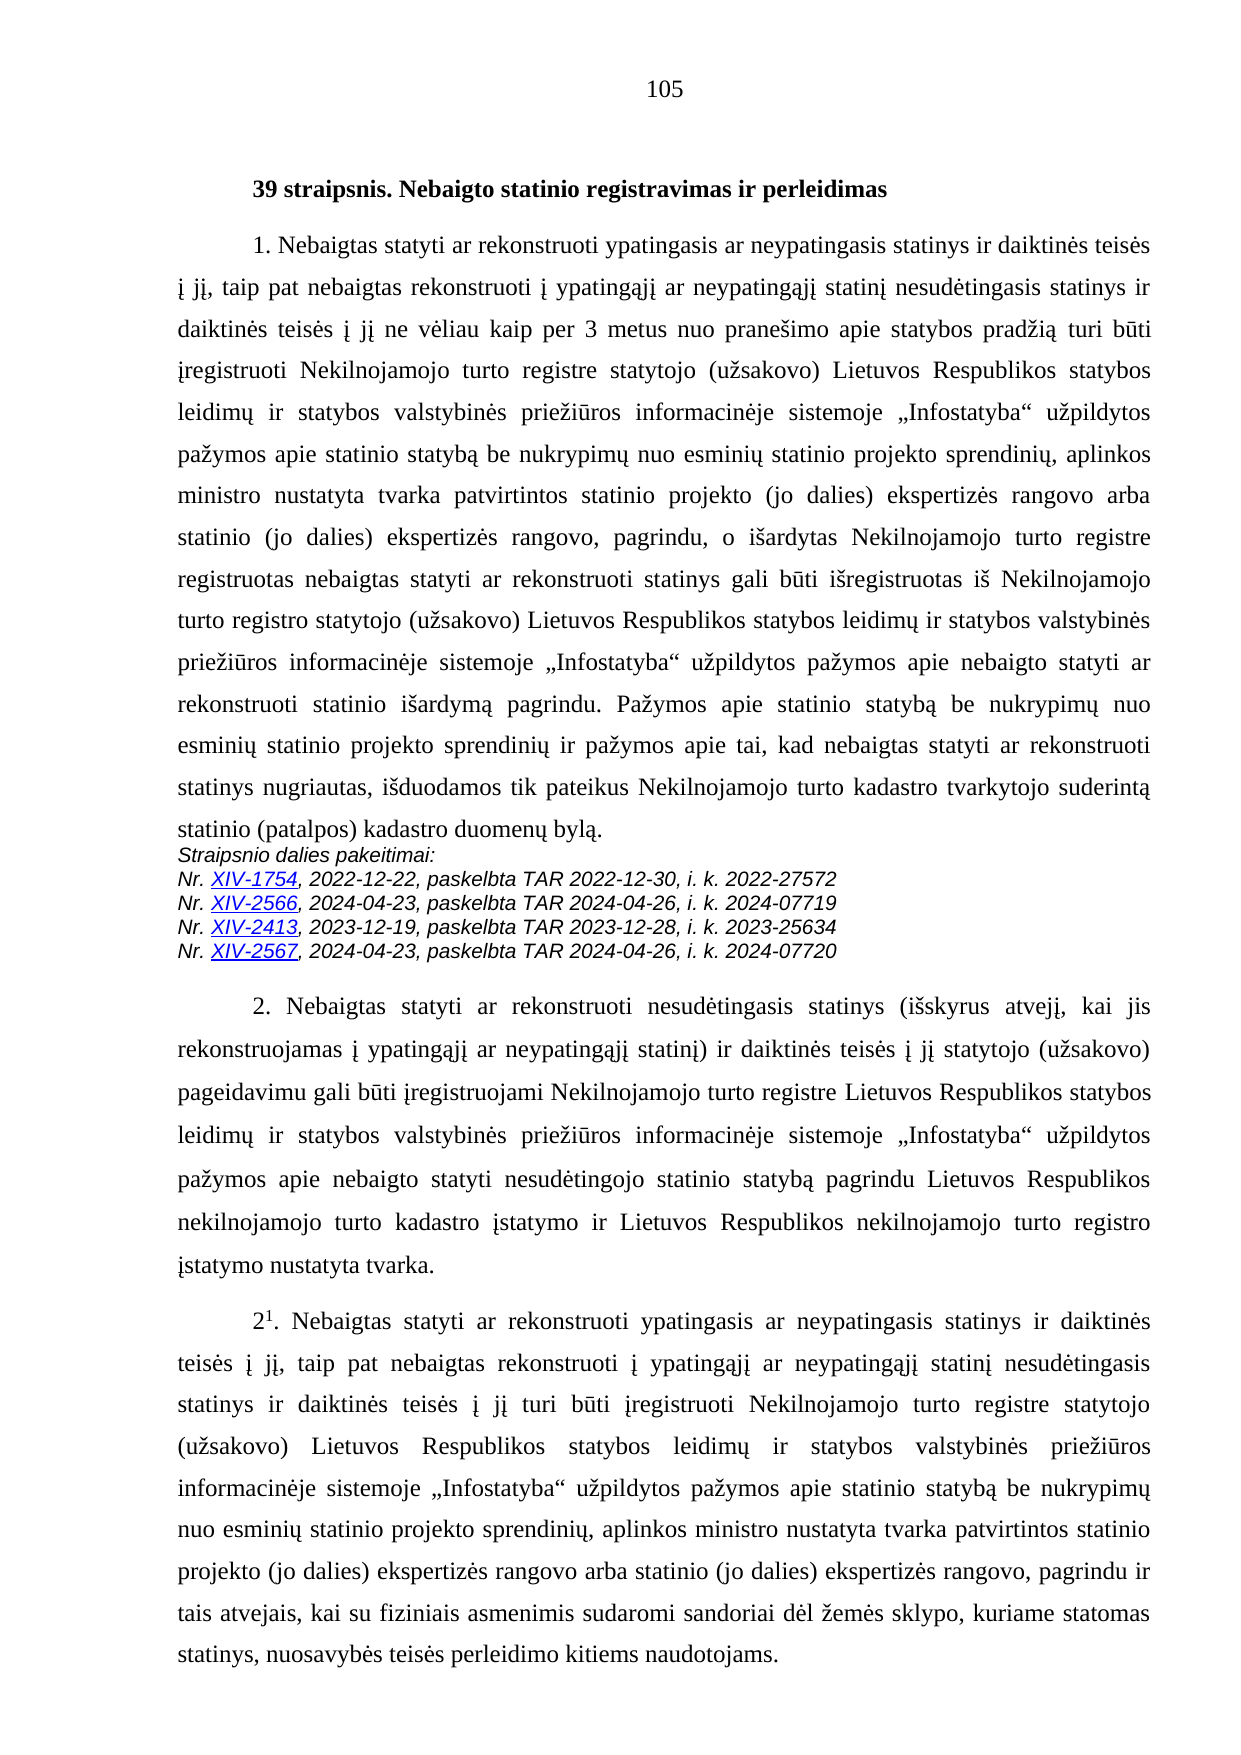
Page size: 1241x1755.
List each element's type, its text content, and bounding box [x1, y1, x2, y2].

text Nr. XIV-2567, 2024-04-23, paskelbta TAR 2024-04-26, i. k. 2024-07720 [177, 938, 1152, 962]
text Nr. XIV-2566, 2024-04-23, paskelbta TAR 2024-04-26, i. k. 2024-07719 [177, 891, 1152, 914]
text 1. Nebaigtas statyti ar rekonstruoti ypatingasis ar neypatingasis statinys ir daiktinės teisės į jį, taip pat nebaigtas rekonstruoti į ypatingąjį ar neypatingąjį statinį nesudėtingasis statinys ir daiktinės teisės į jį ne vėliau kaip per 3 metus nuo pranešimo apie statybos pradžią turi būti įregistruoti Nekilnojamojo turto registre statytojo (užsakovo) Lietuvos Respublikos statybos leidimų ir statybos valstybinės priežiūros informacinėje sistemoje „Infostatyba“ užpildytos pažymos apie statinio statybą be nukrypimų nuo esminių statinio projekto sprendinių, aplinkos ministro nustatyta tvarka patvirtintos statinio projekto (jo dalies) ekspertizės rangovo arba statinio (jo dalies) ekspertizės rangovo, pagrindu, o išardytas Nekilnojamojo turto registre registruotas nebaigtas statyti ar rekonstruoti statinys gali būti išregistruotas iš Nekilnojamojo turto registro statytojo (užsakovo) Lietuvos Respublikos statybos leidimų ir statybos valstybinės priežiūros informacinėje sistemoje „Infostatyba“ užpildytos pažymos apie nebaigto statyti ar rekonstruoti statinio išardymą pagrindu. Pažymos apie statinio statybą be nukrypimų nuo esminių statinio projekto sprendinių ir pažymos apie tai, kad nebaigtas statyti ar rekonstruoti statinys nugriautas, išduodamos tik pateikus Nekilnojamojo turto kadastro tvarkytojo suderintą statinio (patalpos) kadastro duomenų bylą. [177, 218, 1152, 843]
text Nr. XIV-1754, 2022-12-22, paskelbta TAR 2022-12-30, i. k. 2022-27572 [177, 867, 1152, 891]
text 2. Nebaigtas statyti ar rekonstruoti nesudėtingasis statinys (išskyrus atvejį, kai jis rekonstruojamas į ypatingąjį ar neypatingąjį statinį) ir daiktinės teisės į jį statytojo (užsakovo) pageidavimu gali būti įregistruojami Nekilnojamojo turto registre Lietuvos Respublikos statybos leidimų ir statybos valstybinės priežiūros informacinėje sistemoje „Infostatyba“ užpildytos pažymos apie nebaigto statyti nesudėtingojo statinio statybą pagrindu Lietuvos Respublikos nekilnojamojo turto kadastro įstatymo ir Lietuvos Respublikos nekilnojamojo turto registro įstatymo nustatyta tvarka. [177, 991, 1152, 1279]
text Nr. XIV-2413, 2023-12-19, paskelbta TAR 2023-12-28, i. k. 2023-25634 [177, 914, 1152, 938]
text 39 straipsnis. Nebaigto statinio registravimas ir perleidimas [177, 174, 1152, 203]
text 21. Nebaigtas statyti ar rekonstruoti ypatingasis ar neypatingasis statinys ir daiktinės teisės į jį, taip pat nebaigtas rekonstruoti į ypatingąjį ar neypatingąjį statinį nesudėtingasis statinys ir daiktinės teisės į jį turi būti įregistruoti Nekilnojamojo turto registre statytojo (užsakovo) Lietuvos Respublikos statybos leidimų ir statybos valstybinės priežiūros informacinėje sistemoje „Infostatyba“ užpildytos pažymos apie statinio statybą be nukrypimų nuo esminių statinio projekto sprendinių, aplinkos ministro nustatyta tvarka patvirtintos statinio projekto (jo dalies) ekspertizės rangovo arba statinio (jo dalies) ekspertizės rangovo, pagrindu ir tais atvejais, kai su fiziniais asmenimis sudaromi sandoriai dėl žemės sklypo, kuriame statomas statinys, nuosavybės teisės perleidimo kitiems naudotojams. [177, 1293, 1152, 1668]
text Straipsnio dalies pakeitimai: [177, 843, 1152, 867]
